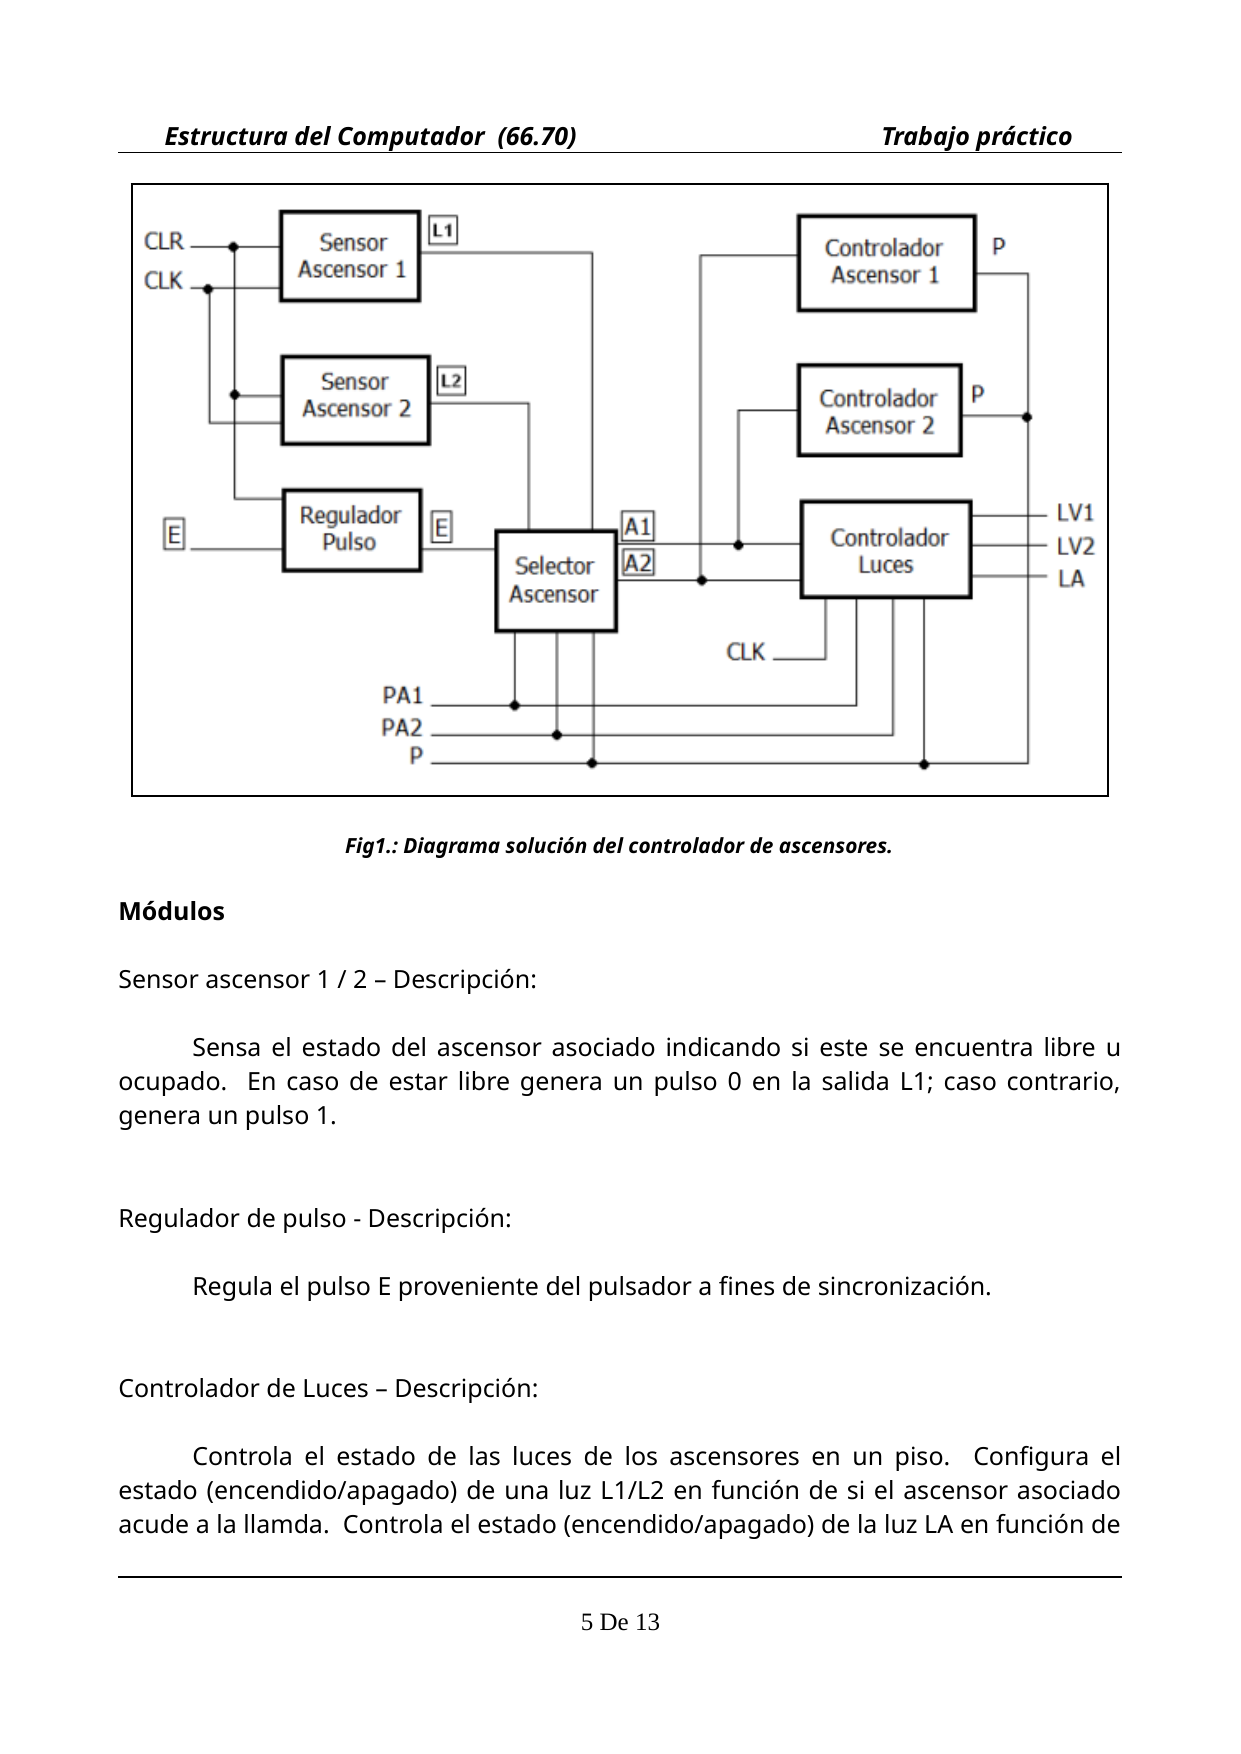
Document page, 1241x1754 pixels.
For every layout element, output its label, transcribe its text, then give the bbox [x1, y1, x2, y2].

text Módulos [118, 894, 1122, 928]
text Fig1.: Diagrama solución del controlador de ascensores. [118, 831, 1122, 859]
text Controlador de Luces – Descripción: [118, 1371, 1122, 1404]
text Regulador de pulso - Descripción: [118, 1200, 1122, 1234]
text Controla el estado de las luces de los ascensores en un piso. Configura el estado (encendido/apagado) de una luz L1/L2 en función de si el ascensor asociado acude a la llamda. Controla el estado (encendido/apagado) de la luz LA en función de [118, 1439, 1122, 1541]
text Sensa el estado del ascensor asociado indicando si este se encuentra libre u ocupado. En caso de estar libre genera un pulso 0 en la salida L1; caso contrario, genera un pulso 1. [118, 1030, 1122, 1132]
text Sensor ascensor 1 / 2 – Descripción: [118, 962, 1122, 996]
text Regula el pulso E proveniente del pulsador a fines de sincronización. [118, 1268, 1122, 1302]
